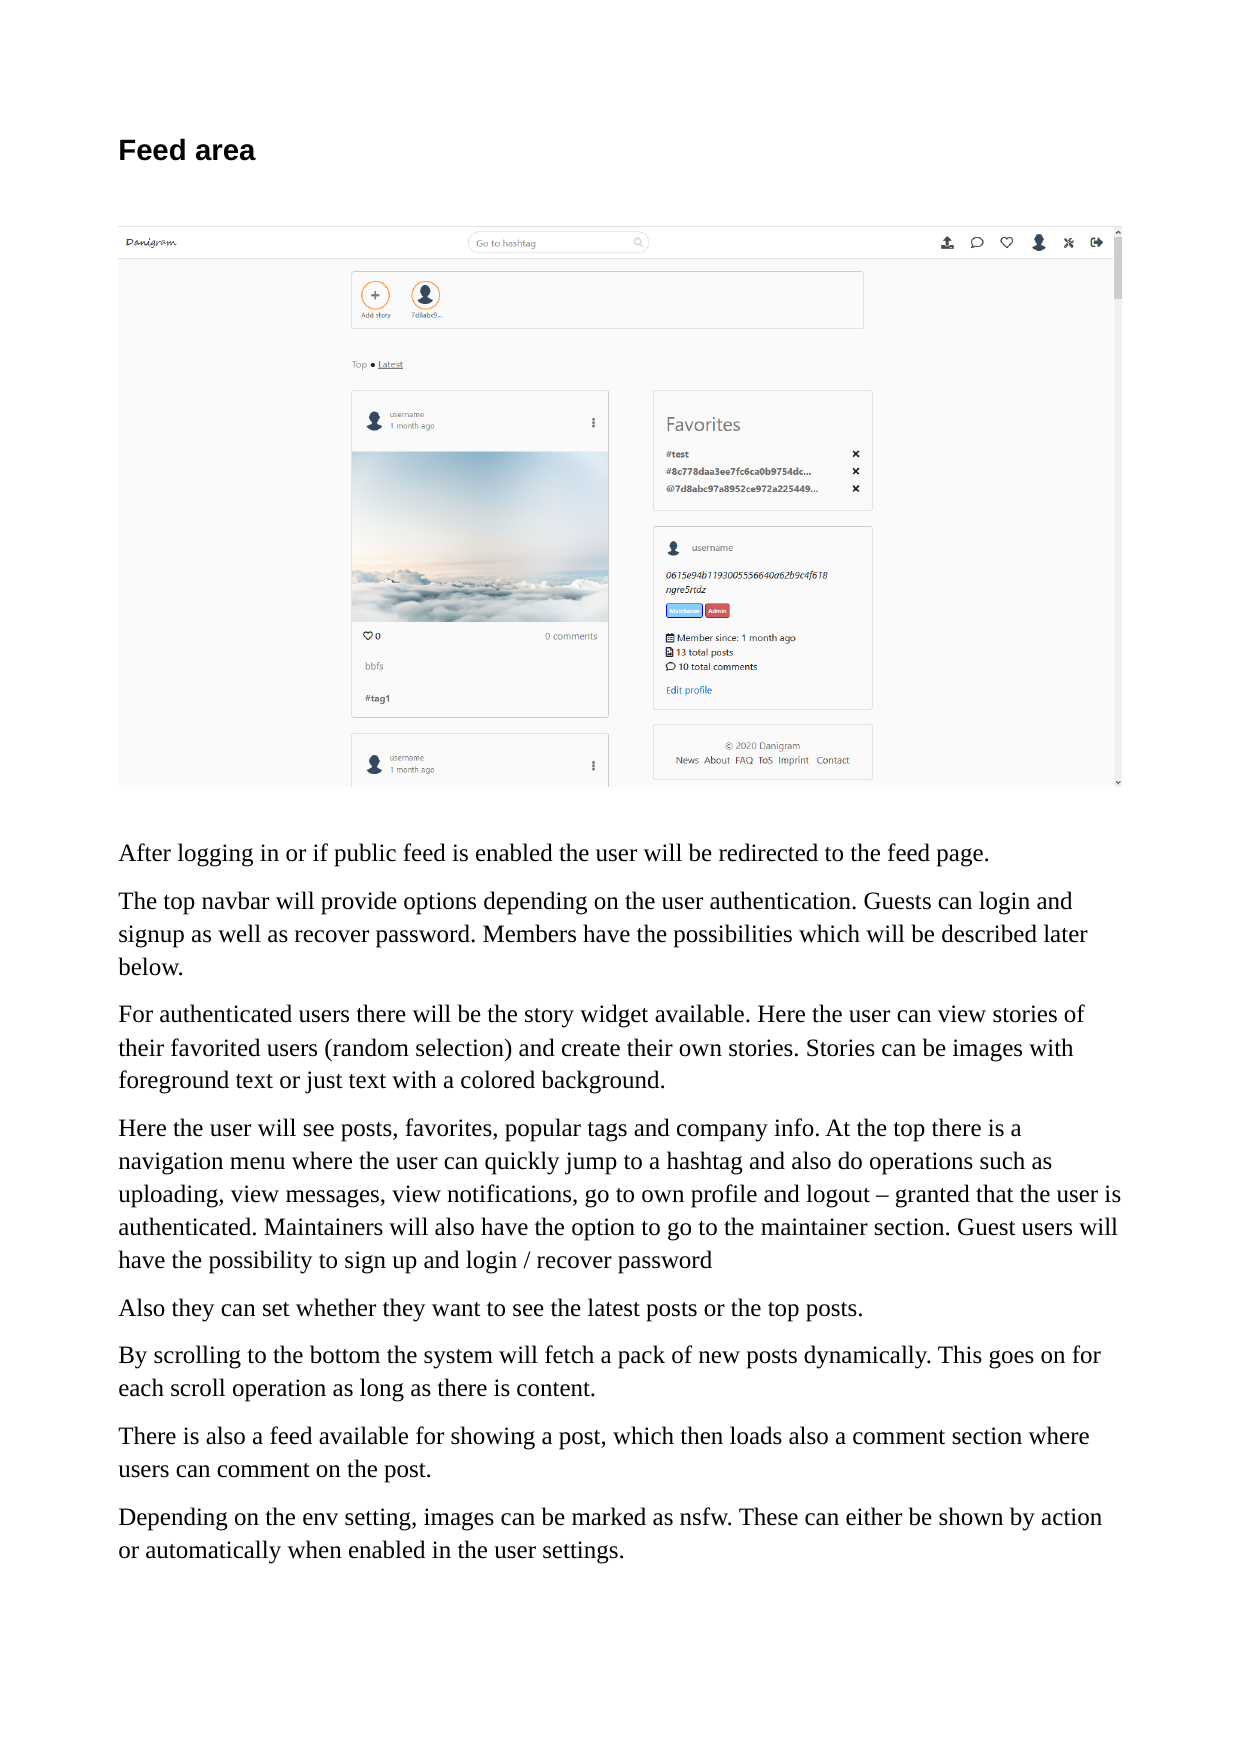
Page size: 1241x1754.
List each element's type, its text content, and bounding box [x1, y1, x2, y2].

text After logging in or if public feed is enabled the user will be redirected to the feed page. [118, 838, 1122, 867]
text There is also a feed available for showing a post, which then loads also a comment section where users can comment on the post. [118, 1421, 1122, 1483]
text The top navbar will provide options depending on the user authentication. Guests can login and signup as well as recover password. Members have the possibilities which will be described later below. [118, 886, 1122, 981]
text Also they can set whether they want to see the latest posts or the top posts. [118, 1293, 1122, 1322]
subtitle Feed area [118, 133, 1122, 166]
picture [118, 226, 1123, 787]
text Depending on the env setting, images can be marked as nsfw. These can either be shown by action or automatically when enabled in the user settings. [118, 1502, 1122, 1563]
text Here the user will see posts, favorites, popular tags and company info. At the top there is a navigation menu where the user can quickly jump to a hashtag and also do operations such as uploading, view messages, view notifications, go to own profile and logout – granted that the user is authenticated. Maintainers will also have the option to go to the maintainer section. Guest users will have the possibility to sign up and login / recover password [118, 1113, 1122, 1274]
text For authenticated users there will be the story widget available. Here the user can view stories of their favorited users (random selection) and create their own stories. Stories can be images with foreground text or just text with a colored background. [118, 999, 1122, 1094]
text By scrolling to the bottom the system will fetch a pack of new posts dynamically. This goes on for each scroll operation as long as there is content. [118, 1341, 1122, 1402]
